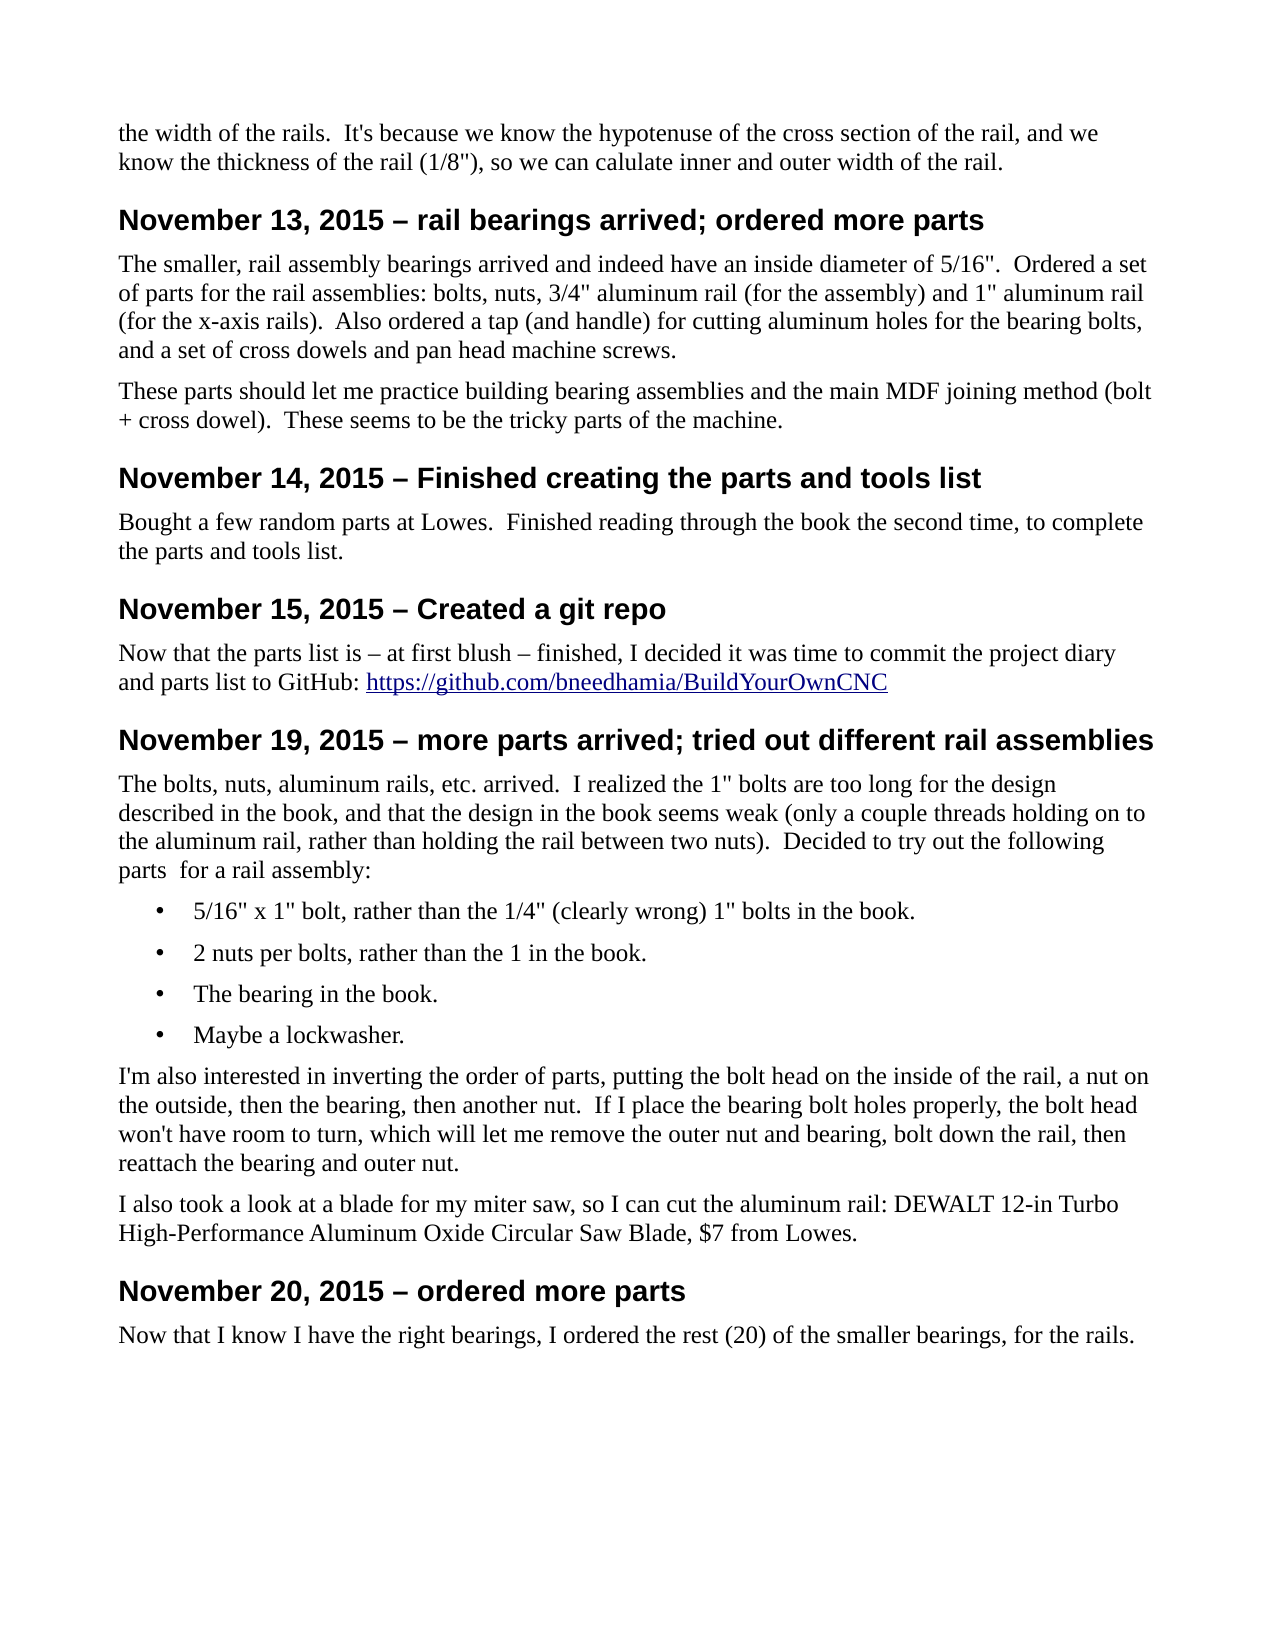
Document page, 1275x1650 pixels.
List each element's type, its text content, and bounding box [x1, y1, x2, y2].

list The bearing in the book. [156, 979, 1157, 1008]
text I'm also interested in inverting the order of parts, putting the bolt head on the inside of the rail, a nut on the outside, then the bearing, then another nut. If I place the bearing bolt holes properly, the bolt head won't have room to turn, which will let me remove the outer nut and bearing, bolt down the rail, then reattach the bearing and outer nut. [118, 1061, 1157, 1176]
subtitle November 13, 2015 – rail bearings arrived; ordered more parts [118, 203, 1157, 236]
list Maybe a lockwasher. [156, 1020, 1157, 1049]
list 5/16" x 1" bolt, rather than the 1/4" (clearly wrong) 1" bolts in the book. [156, 896, 1157, 925]
subtitle November 20, 2015 – ordered more parts [118, 1273, 1157, 1307]
text Now that the parts list is – at first blush – finished, I decided it was time to commit the project diary and parts list to GitHub: https://github.com/bneedhamia/BuildYourOwnCNC [118, 638, 1157, 696]
text The bolts, nuts, aluminum rails, etc. arrived. I realized the 1" bolts are too long for the design described in the book, and that the design in the book seems weak (only a couple threads holding on to the aluminum rail, rather than holding the rail between two nuts). Decided to try out the following parts for a rail assembly: [118, 769, 1157, 884]
subtitle November 14, 2015 – Finished creating the parts and tools list [118, 461, 1157, 495]
text These parts should let me practice building bearing assemblies and the main MDF joining method (bolt + cross dowel). These seems to be the tricky parts of the machine. [118, 376, 1157, 434]
text the width of the rails. It's because we know the hypotenuse of the cross section of the rail, and we know the thickness of the rail (1/8"), so we can calulate inner and outer width of the rail. [118, 118, 1157, 176]
subtitle November 15, 2015 – Created a git repo [118, 592, 1157, 626]
text The smaller, rail assembly bearings arrived and indeed have an inside diameter of 5/16". Ordered a set of parts for the rail assemblies: bolts, nuts, 3/4" aluminum rail (for the assembly) and 1" aluminum rail (for the x-axis rails). Also ordered a tap (and handle) for cutting aluminum holes for the bearing bolts, and a set of cross dowels and pan head machine screws. [118, 249, 1157, 364]
text Now that I know I have the right bearings, I ordered the rest (20) of the smaller bearings, for the rails. [118, 1320, 1157, 1348]
subtitle November 19, 2015 – more parts arrived; tried out different rail assemblies [118, 723, 1157, 756]
list 2 nuts per bolts, rather than the 1 in the book. [156, 938, 1157, 966]
text Bought a few random parts at Lowes. Finished reading through the book the second time, to complete the parts and tools list. [118, 507, 1157, 565]
text I also took a look at a blade for my miter saw, so I can cut the aluminum rail: DEWALT 12-in Turbo High-Performance Aluminum Oxide Circular Saw Blade, $7 from Lowes. [118, 1189, 1157, 1246]
